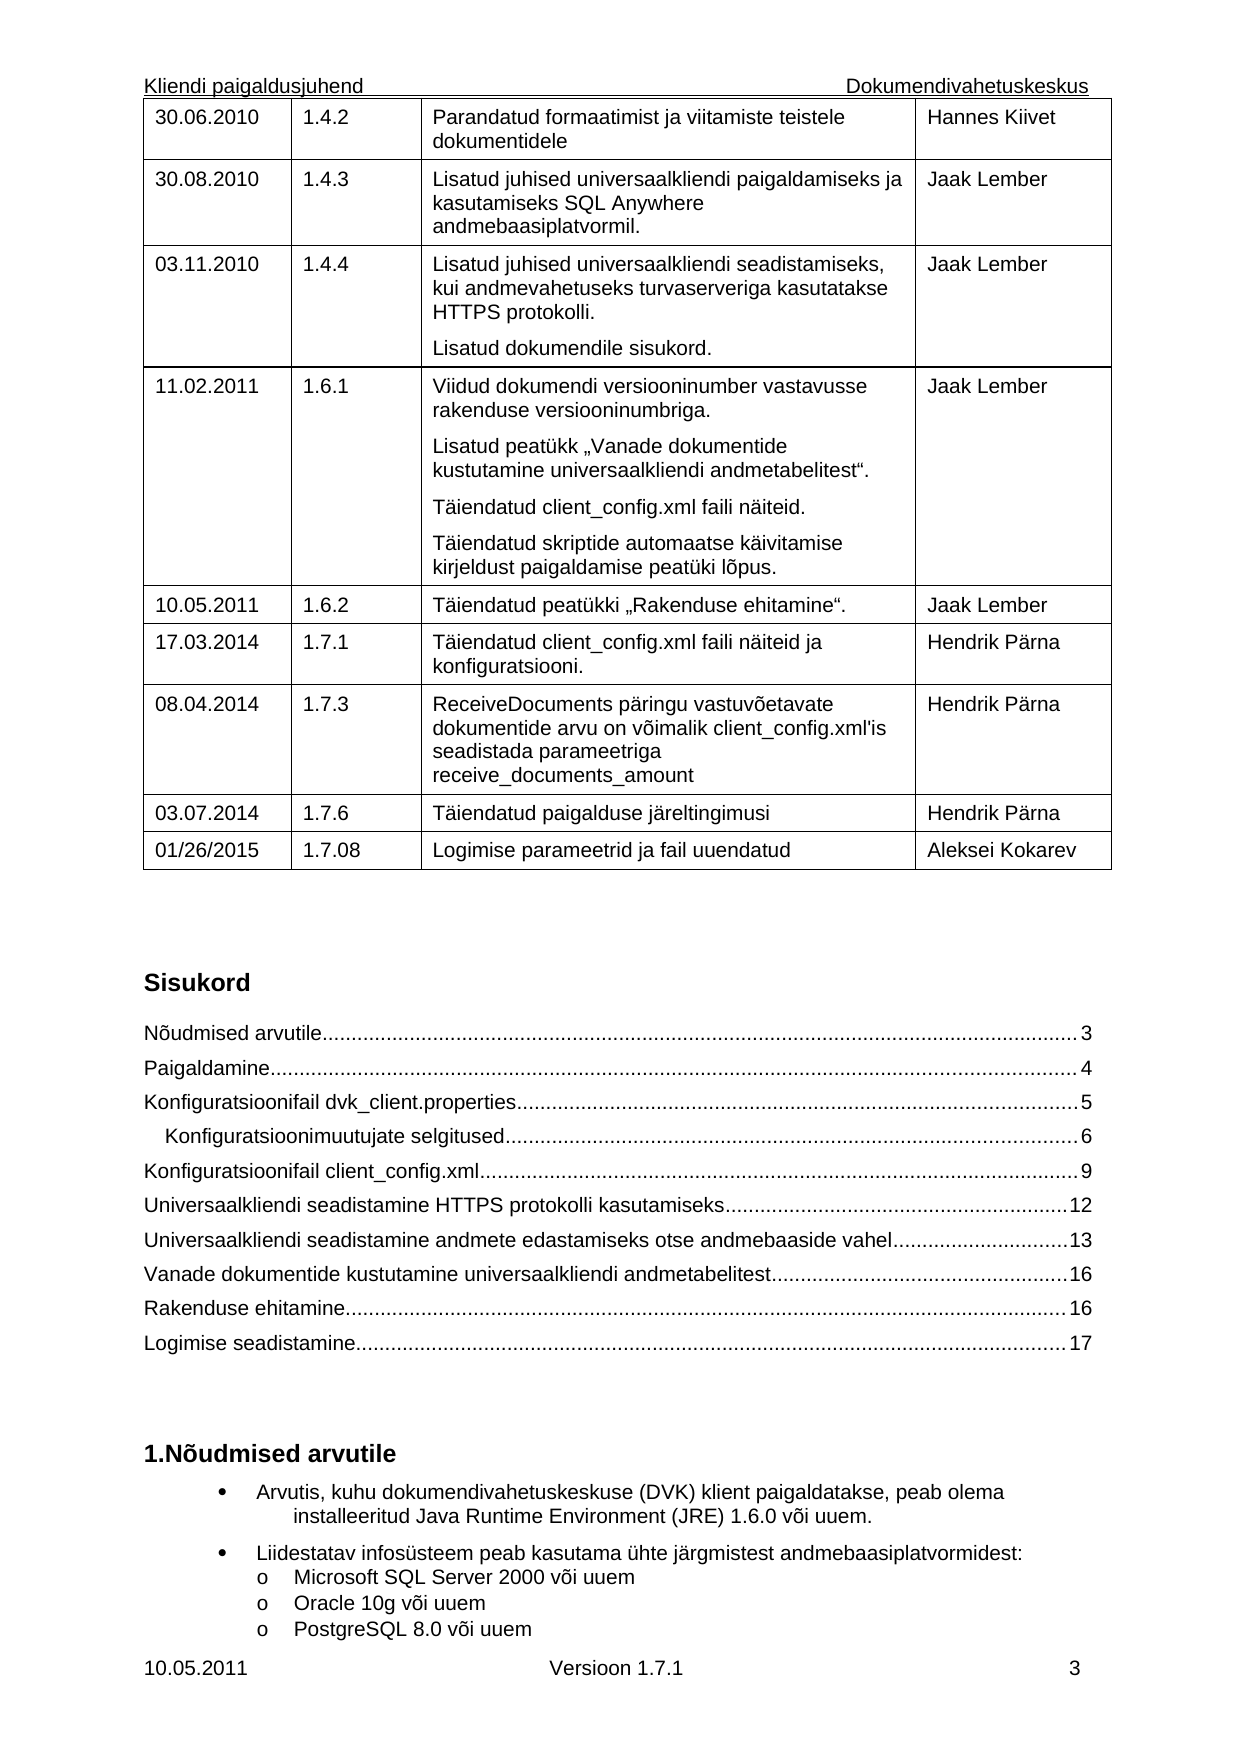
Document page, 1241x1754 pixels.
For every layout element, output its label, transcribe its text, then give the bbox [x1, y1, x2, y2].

table_cell Hendrik Pärna [916, 685, 1111, 793]
table_cell 1.6.1 [292, 368, 421, 585]
text Paigaldamine 4 [144, 1056, 1092, 1079]
text Konfiguratsioonifail client_config.xml 9 [144, 1159, 1092, 1183]
list PostgreSQL 8.0 või uuem [256, 1616, 1092, 1642]
list Oracle 10g või uuem [256, 1591, 1092, 1616]
text Logimise seadistamine 17 [144, 1331, 1092, 1354]
text Vanade dokumentide kustutamine universaalkliendi andmetabelitest 16 [144, 1262, 1092, 1286]
table_cell 03.11.2010 [144, 246, 291, 366]
table_cell 1.7.6 [292, 795, 421, 831]
table_cell 1.4.3 [292, 160, 421, 244]
table_cell Lisatud juhised universaalkliendi paigaldamiseks ja kasutamiseks SQL Anywhere andmebaasiplatvormil. [422, 160, 915, 244]
table_cell Jaak Lember [916, 368, 1111, 585]
table_cell Hendrik Pärna [916, 624, 1111, 684]
table_cell 30.08.2010 [144, 160, 291, 244]
table_cell Jaak Lember [916, 586, 1111, 623]
table_cell Jaak Lember [916, 246, 1111, 366]
table_cell Täiendatud peatükki „Rakenduse ehitamine“. [422, 586, 915, 623]
table_cell 1.6.2 [292, 586, 421, 623]
table_cell 1.7.3 [292, 685, 421, 793]
text Nõudmised arvutile 3 [144, 1021, 1092, 1045]
table_cell Lisatud juhised universaalkliendi seadistamiseks, kui andmevahetuseks turvaserveriga kasutatakse HTTPS protokolli. Lisatud dokumendile sisukord. [422, 246, 915, 366]
text Konfiguratsioonifail dvk_client.properties 5 [144, 1090, 1092, 1114]
table_cell ReceiveDocuments päringu vastuvõetavate dokumentide arvu on võimalik client_config.xml'is seadistada parameetriga receive_documents_amount [422, 685, 915, 793]
table_cell Logimise parameetrid ja fail uuendatud [422, 832, 915, 868]
table_cell Täiendatud paigalduse järeltingimusi [422, 795, 915, 831]
table_cell 30.06.2010 [144, 99, 291, 159]
table_cell Täiendatud client_config.xml faili näiteid ja konfiguratsiooni. [422, 624, 915, 684]
table_cell 08.04.2014 [144, 685, 291, 793]
table_cell Jaak Lember [916, 160, 1111, 244]
list Microsoft SQL Server 2000 või uuem [256, 1565, 1092, 1591]
table_cell 03.07.2014 [144, 795, 291, 831]
table_cell Viidud dokumendi versiooninumber vastavusse rakenduse versiooninumbriga. Lisatud peatükk „Vanade dokumentide kustutamine universaalkliendi andmetabelitest“. Täiendatud client_config.xml faili näiteid. Täiendatud skriptide automaatse käivitamise kirjeldust paigaldamise peatüki lõpus. [422, 368, 915, 585]
list Liidestatav infosüsteem peab kasutama ühte järgmistest andmebaasiplatvormidest: [218, 1541, 1092, 1565]
table_cell Parandatud formaatimist ja viitamiste teistele dokumentidele [422, 99, 915, 159]
text Rakenduse ehitamine 16 [144, 1296, 1092, 1320]
table_cell 10.05.2011 [144, 586, 291, 623]
table_cell 1.7.1 [292, 624, 421, 684]
text Universaalkliendi seadistamine andmete edastamiseks otse andmebaaside vahel 13 [144, 1227, 1092, 1251]
table_cell 1.4.4 [292, 246, 421, 366]
table_cell Hannes Kiivet [916, 99, 1111, 159]
subtitle Nõudmised arvutile [144, 1439, 1092, 1468]
table_cell 11.02.2011 [144, 368, 291, 585]
table_cell 1.4.2 [292, 99, 421, 159]
table_cell Aleksei Kokarev [916, 832, 1111, 868]
list Arvutis, kuhu dokumendivahetuskeskuse (DVK) klient paigaldatakse, peab olema installeeritud Java Runtime Environment (JRE) 1.6.0 või uuem. [218, 1480, 1092, 1528]
table_cell 26.01.2015 [144, 832, 291, 868]
table_cell Hendrik Pärna [916, 795, 1111, 831]
table_cell 1.7.08 [292, 832, 421, 868]
text Sisukord [144, 967, 1092, 996]
table_cell 17.03.2014 [144, 624, 291, 684]
text Universaalkliendi seadistamine HTTPS protokolli kasutamiseks 12 [144, 1193, 1092, 1217]
text Konfiguratsioonimuutujate selgitused 6 [164, 1124, 1092, 1148]
